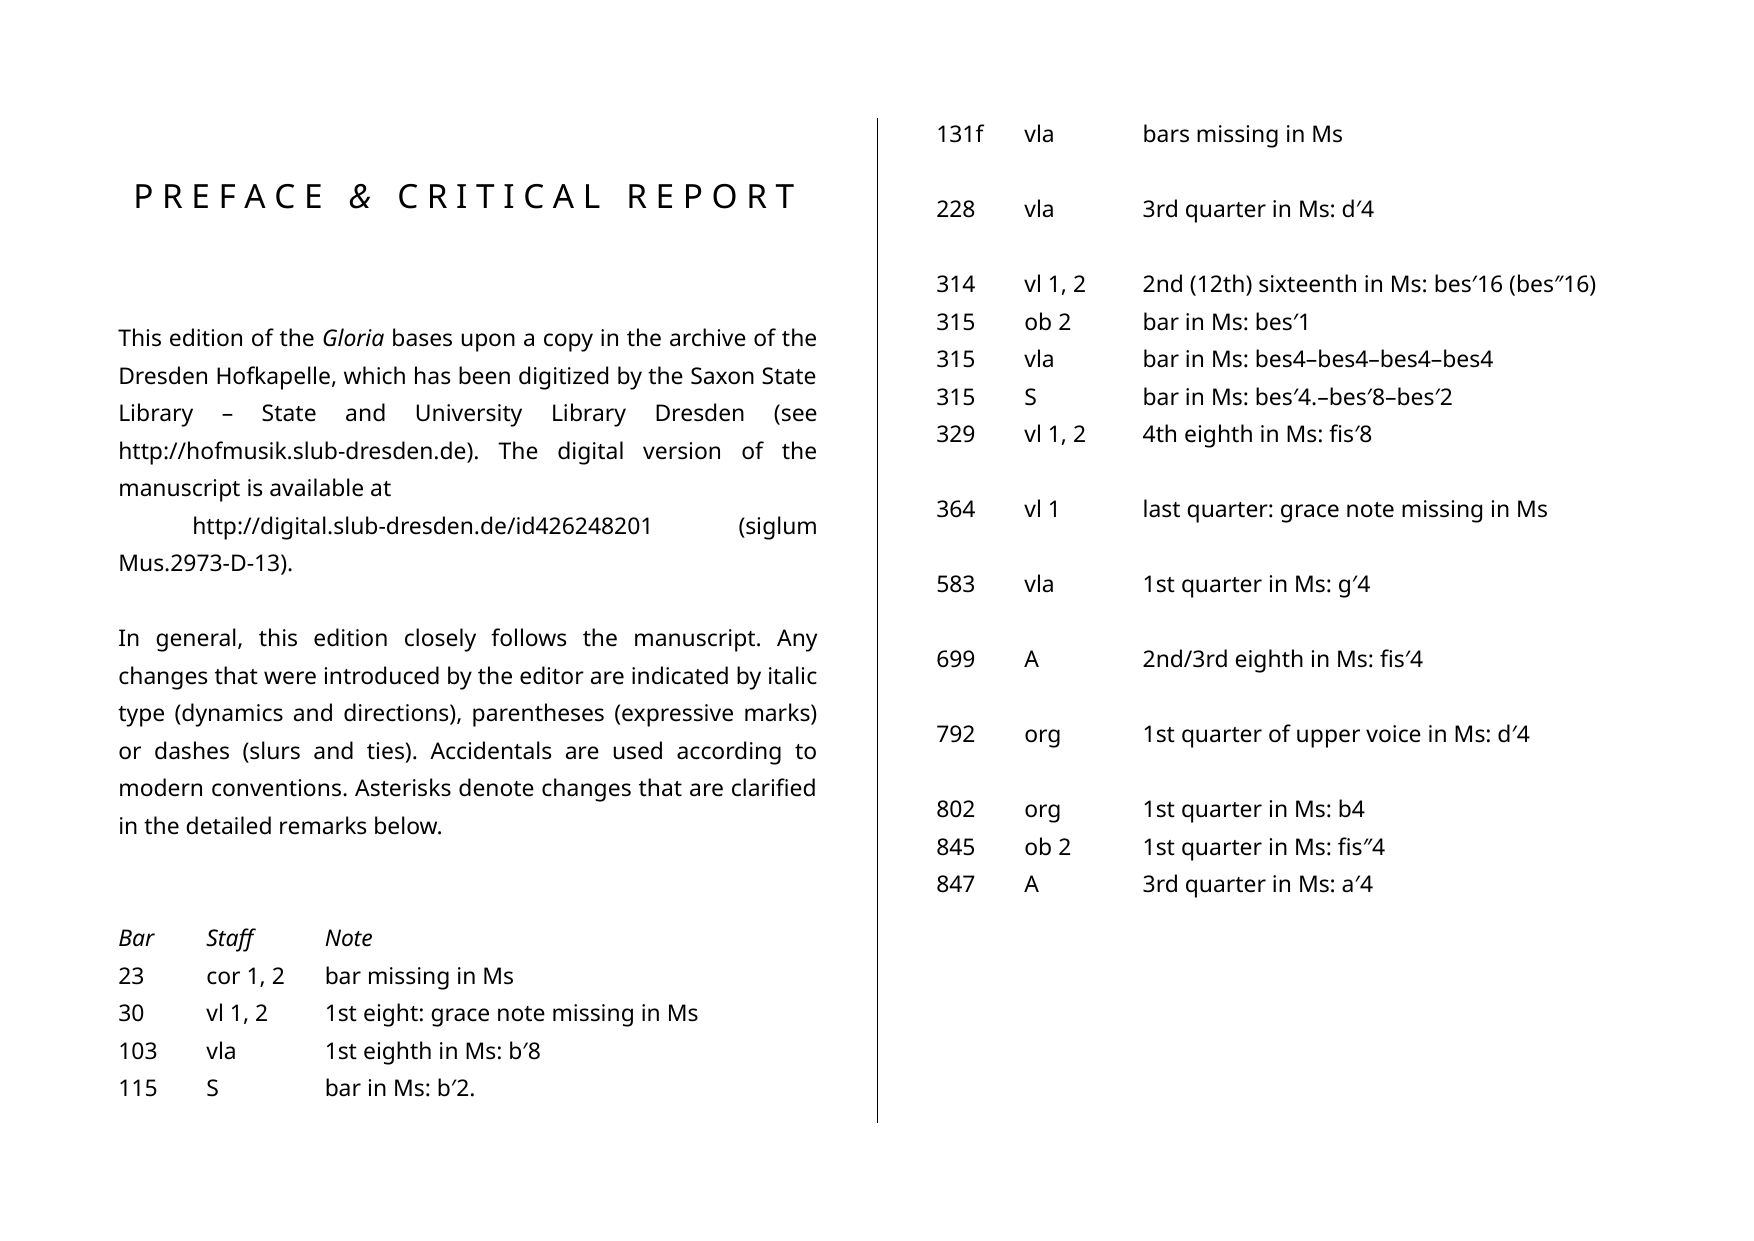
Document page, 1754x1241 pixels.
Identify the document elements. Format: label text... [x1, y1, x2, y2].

text http://digital.slub-dresden.de/id426248201 (siglum Mus.2973-D-13). [118, 510, 818, 579]
text 131f vla bars missing in Ms 228 vla 3rd quarter in Ms: d′4 314 vl 1, 2 2nd (12th) sixteenth in Ms: bes′16 (bes″16) 315 ob 2 bar in Ms: bes′1 315 vla bar in Ms: bes4–bes4–bes4–bes4 315 S bar in Ms: bes′4.–bes′8–bes′2 329 vl 1, 2 4th eighth in Ms: fis′8 364 vl 1 last quarter: grace note missing in Ms 583 vla 1st quarter in Ms: g′4 699 A 2nd/3rd eighth in Ms: fis′4 792 org 1st quarter of upper voice in Ms: d′4 802 org 1st quarter in Ms: b4 845 ob 2 1st quarter in Ms: fis″4 847 A 3rd quarter in Ms: a′4 [936, 118, 1636, 1087]
text P R E F A C E & C R I T I C A L R E P O R T [118, 173, 818, 218]
text This edition of the Gloria bases upon a copy in the archive of the Dresden Hofkapelle, which has been digitized by the Saxon State Library – State and University Library Dresden (see http://hofmusik.slub-dresden.de). The digital version of the manuscript is available at [118, 322, 818, 504]
text Bar Staff Note 23 cor 1, 2 bar missing in Ms 30 vl 1, 2 1st eight: grace note missing in Ms 103 vla 1st eighth in Ms: b′8 115 S bar in Ms: b′2. [118, 922, 818, 1104]
text In general, this edition closely follows the manuscript. Any changes that were introduced by the editor are indicated by italic type (dynamics and directions), parentheses (expressive marks) or dashes (slurs and ties). Accidentals are used according to modern conventions. Asterisks denote changes that are clarified in the detailed remarks below. [118, 622, 818, 841]
